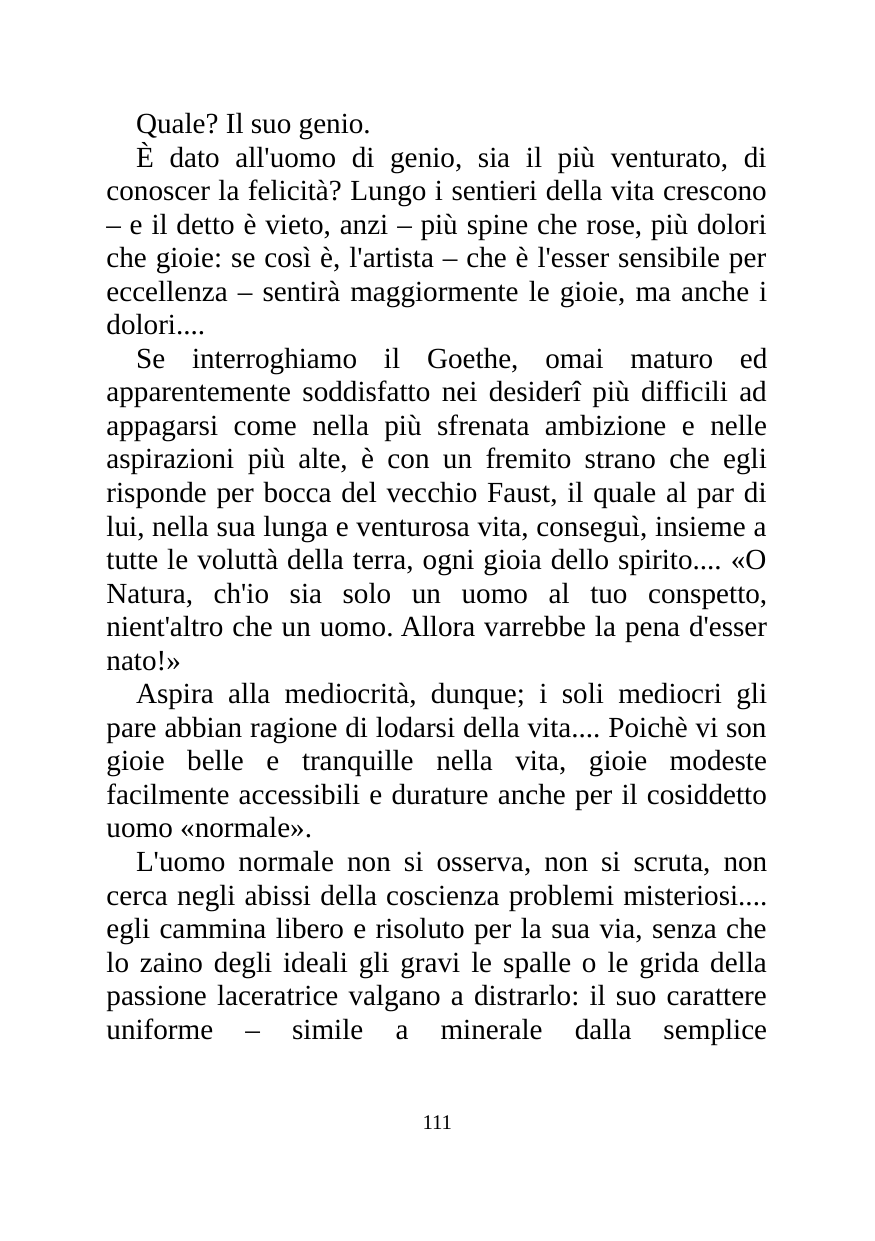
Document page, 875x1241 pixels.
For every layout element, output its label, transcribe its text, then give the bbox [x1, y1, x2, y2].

text L'uomo normale non si osserva, non si scruta, non cerca negli abissi della coscienza problemi misteriosi.... egli cammina libero e risoluto per la sua via, senza che lo zaino degli ideali gli gravi le spalle o le grida della passione laceratrice valgano a distrarlo: il suo carattere uniforme – simile a minerale dalla semplice [106, 844, 768, 1045]
text È dato all'uomo di genio, sia il più venturato, di conoscer la felicità? Lungo i sentieri della vita crescono – e il detto è vieto, anzi – più spine che rose, più dolori che gioie: se così è, l'artista – che è l'esser sensibile per eccellenza – sentirà maggiormente le gioie, ma anche i dolori.... [106, 140, 768, 341]
text Aspira alla mediocrità, dunque; i soli mediocri gli pare abbian ragione di lodarsi della vita.... Poichè vi son gioie belle e tranquille nella vita, gioie modeste facilmente accessibili e durature anche per il cosiddetto uomo «normale». [106, 676, 768, 844]
text Se interroghiamo il Goethe, omai maturo ed apparentemente soddisfatto nei desiderî più difficili ad appagarsi come nella più sfrenata ambizione e nelle aspirazioni più alte, è con un fremito strano che egli risponde per bocca del vecchio Faust, il quale al par di lui, nella sua lunga e venturosa vita, conseguì, insieme a tutte le voluttà della terra, ogni gioia dello spirito.... «O Natura, ch'io sia solo un uomo al tuo conspetto, nient'altro che un uomo. Allora varrebbe la pena d'esser nato!» [106, 341, 768, 676]
text Quale? Il suo genio. [106, 106, 768, 140]
